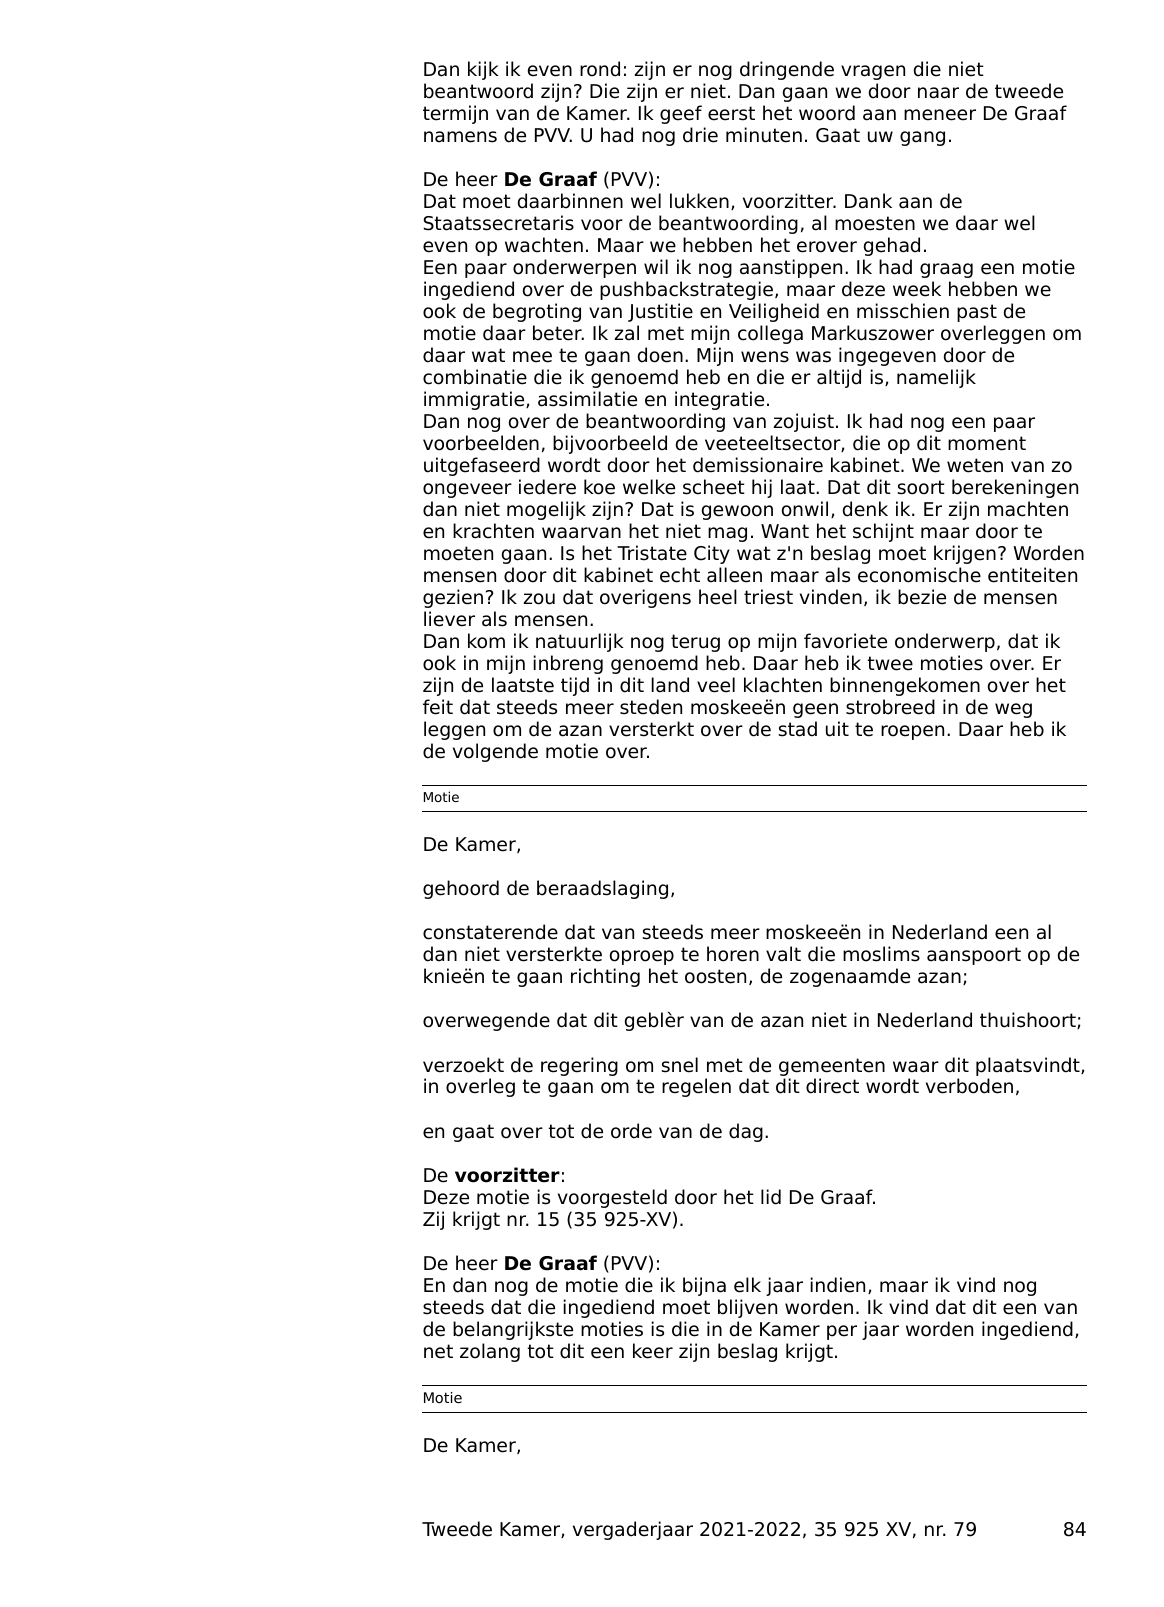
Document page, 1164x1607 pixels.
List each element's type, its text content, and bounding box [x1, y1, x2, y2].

text constaterende dat van steeds meer moskeeën in Nederland een al dan niet versterkte oproep te horen valt die moslims aanspoort op de knieën te gaan richting het oosten, de zogenaamde azan; [422, 922, 1087, 988]
text De heer De Graaf (PVV): [422, 1253, 1087, 1275]
text Dan kijk ik even rond: zijn er nog dringende vragen die niet beantwoord zijn? Die zijn er niet. Dan gaan we door naar de tweede termijn van de Kamer. Ik geef eerst het woord aan meneer De Graaf namens de PVV. U had nog drie minuten. Gaat uw gang. [422, 59, 1087, 147]
text Een paar onderwerpen wil ik nog aanstippen. Ik had graag een motie ingediend over de pushbackstrategie, maar deze week hebben we ook de begroting van Justitie en Veiligheid en misschien past de motie daar beter. Ik zal met mijn collega Markuszower overleggen om daar wat mee te gaan doen. Mijn wens was ingegeven door de combinatie die ik genoemd heb en die er altijd is, namelijk immigratie, assimilatie en integratie. [422, 257, 1087, 411]
text Dat moet daarbinnen wel lukken, voorzitter. Dank aan de Staatssecretaris voor de beantwoording, al moesten we daar wel even op wachten. Maar we hebben het erover gehad. [422, 191, 1087, 257]
text Deze motie is voorgesteld door het lid De Graaf. [422, 1187, 1087, 1209]
text De Kamer, [422, 834, 1087, 856]
text De Kamer, [422, 1435, 1087, 1457]
table_header Motie [422, 1386, 1087, 1412]
table_header Motie [422, 786, 1087, 811]
text En dan nog de motie die ik bijna elk jaar indien, maar ik vind nog steeds dat die ingediend moet blijven worden. Ik vind dat dit een van de belangrijkste moties is die in de Kamer per jaar worden ingediend, net zolang tot dit een keer zijn beslag krijgt. [422, 1275, 1087, 1363]
text verzoekt de regering om snel met de gemeenten waar dit plaatsvindt, in overleg te gaan om te regelen dat dit direct wordt verboden, [422, 1054, 1087, 1098]
text Dan nog over de beantwoording van zojuist. Ik had nog een paar voorbeelden, bijvoorbeeld de veeteeltsector, die op dit moment uitgefaseerd wordt door het demissionaire kabinet. We weten van zo ongeveer iedere koe welke scheet hij laat. Dat dit soort berekeningen dan niet mogelijk zijn? Dat is gewoon onwil, denk ik. Er zijn machten en krachten waarvan het niet mag. Want het schijnt maar door te moeten gaan. Is het Tristate City wat z'n beslag moet krijgen? Worden mensen door dit kabinet echt alleen maar als economische entiteiten gezien? Ik zou dat overigens heel triest vinden, ik bezie de mensen liever als mensen. [422, 411, 1087, 631]
text De voorzitter: [422, 1165, 1087, 1187]
text Dan kom ik natuurlijk nog terug op mijn favoriete onderwerp, dat ik ook in mijn inbreng genoemd heb. Daar heb ik twee moties over. Er zijn de laatste tijd in dit land veel klachten binnengekomen over het feit dat steeds meer steden moskeeën geen strobreed in de weg leggen om de azan versterkt over de stad uit te roepen. Daar heb ik de volgende motie over. [422, 631, 1087, 763]
text en gaat over tot de orde van de dag. [422, 1121, 1087, 1143]
text Zij krijgt nr. 15 (35 925-XV). [422, 1209, 1087, 1231]
text gehoord de beraadslaging, [422, 878, 1087, 900]
text overwegende dat dit geblèr van de azan niet in Nederland thuishoort; [422, 1010, 1087, 1032]
text De heer De Graaf (PVV): [422, 169, 1087, 191]
